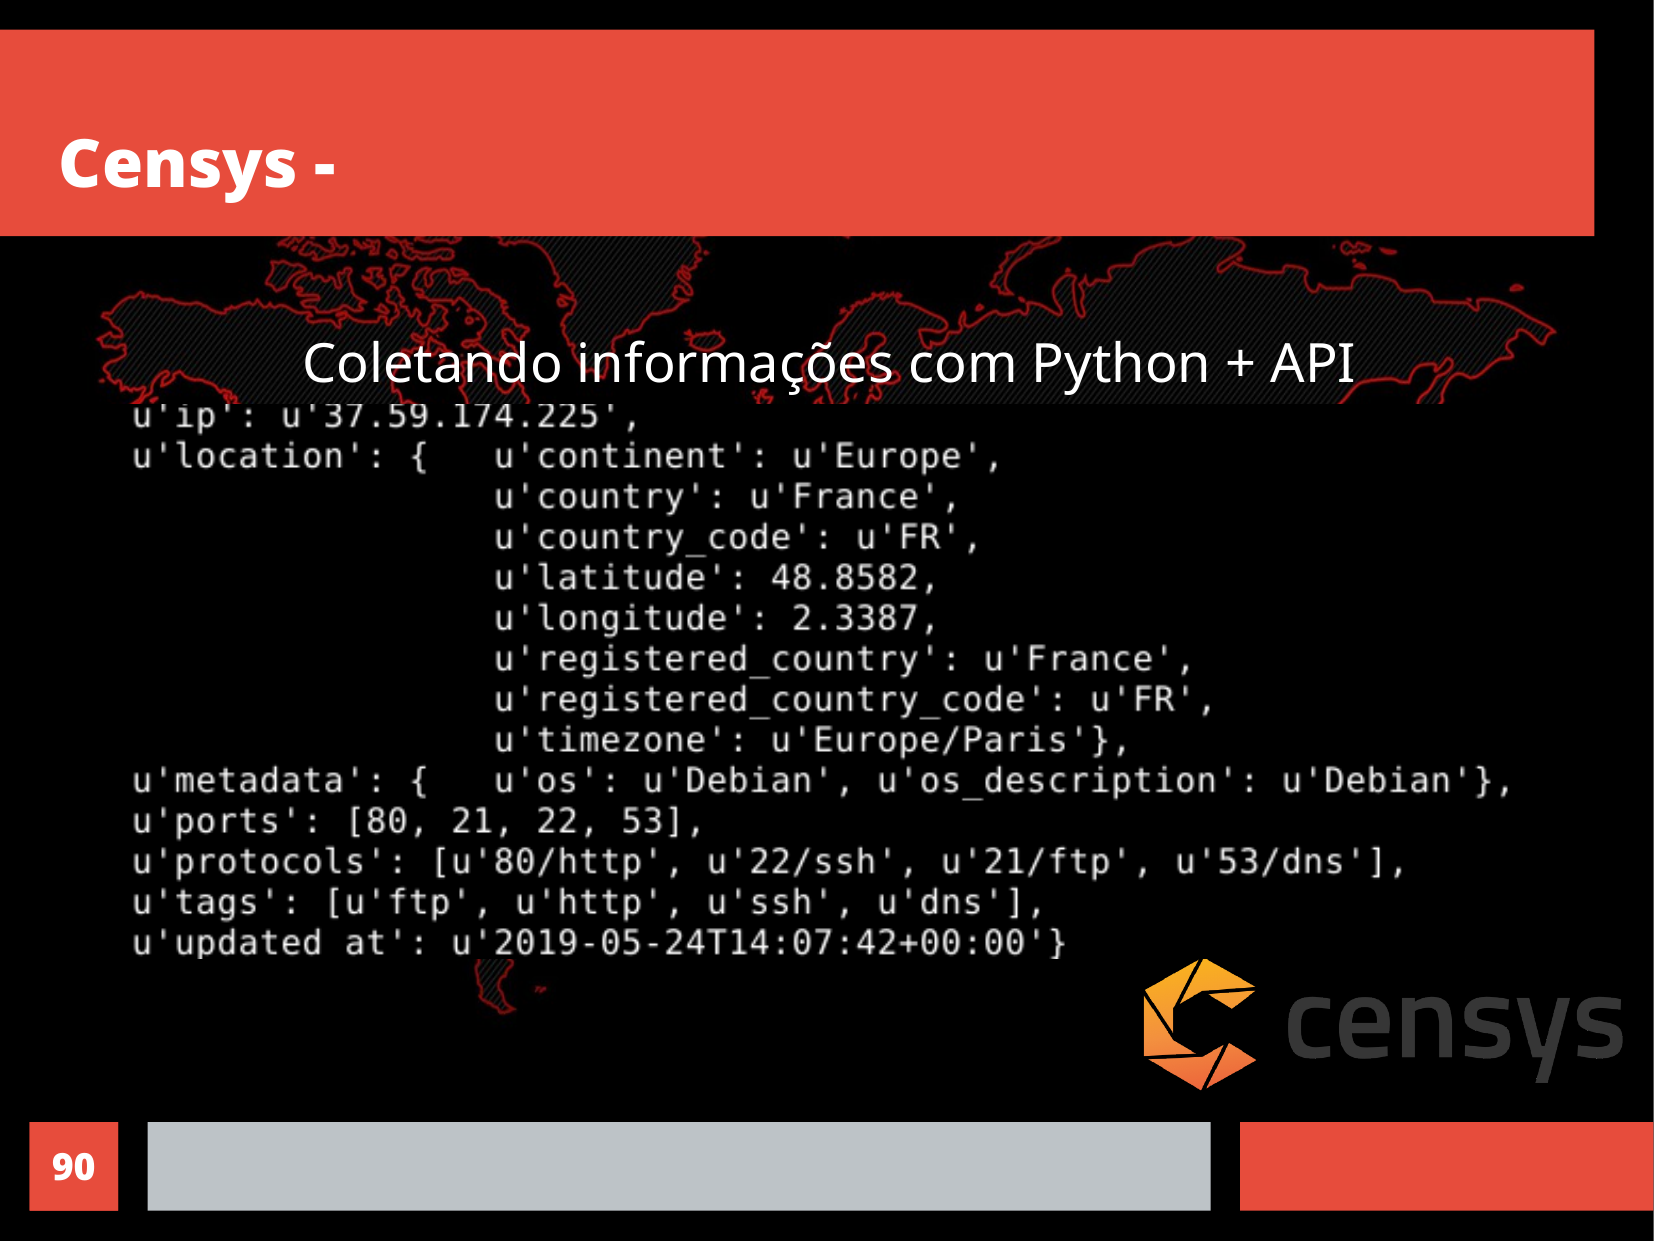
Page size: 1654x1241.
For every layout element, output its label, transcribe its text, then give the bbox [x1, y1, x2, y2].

title Censys - [59, 59, 1595, 207]
picture [0, 0, 1654, 1241]
list Coletando informações com Python + API [59, 324, 1565, 427]
